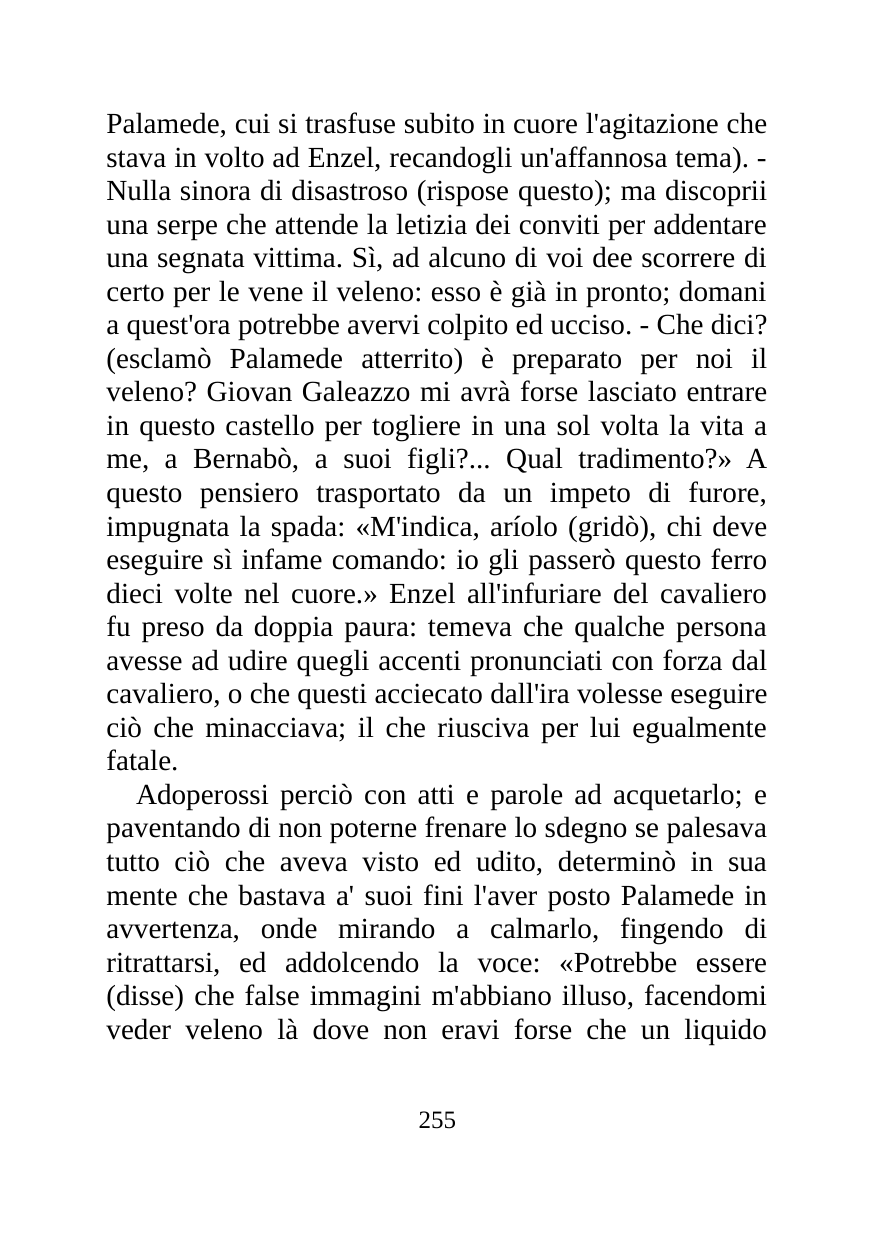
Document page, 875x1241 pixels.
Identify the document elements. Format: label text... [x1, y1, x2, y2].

text Adoperossi perciò con atti e parole ad acquetarlo; e paventando di non poterne frenare lo sdegno se palesava tutto ciò che aveva visto ed udito, determinò in sua mente che bastava a' suoi fini l'aver posto Palamede in avvertenza, onde mirando a calmarlo, fingendo di ritrattarsi, ed addolcendo la voce: «Potrebbe essere (disse) che false immagini m'abbiano illuso, facendomi veder veleno là dove non eravi forse che un liquido [106, 777, 768, 1045]
text Palamede, cui si trasfuse subito in cuore l'agitazione che stava in volto ad Enzel, recandogli un'affannosa tema). - Nulla sinora di disastroso (rispose questo); ma discoprii una serpe che attende la letizia dei conviti per addentare una segnata vittima. Sì, ad alcuno di voi dee scorrere di certo per le vene il veleno: esso è già in pronto; domani a quest'ora potrebbe avervi colpito ed ucciso. - Che dici? (esclamò Palamede atterrito) è preparato per noi il veleno? Giovan Galeazzo mi avrà forse lasciato entrare in questo castello per togliere in una sol volta la vita a me, a Bernabò, a suoi figli?... Qual tradimento?» A questo pensiero trasportato da un impeto di furore, impugnata la spada: «M'indica, aríolo (gridò), chi deve eseguire sì infame comando: io gli passerò questo ferro dieci volte nel cuore.» Enzel all'infuriare del cavaliero fu preso da doppia paura: temeva che qualche persona avesse ad udire quegli accenti pronunciati con forza dal cavaliero, o che questi acciecato dall'ira volesse eseguire ciò che minacciava; il che riusciva per lui egualmente fatale. [106, 106, 768, 777]
